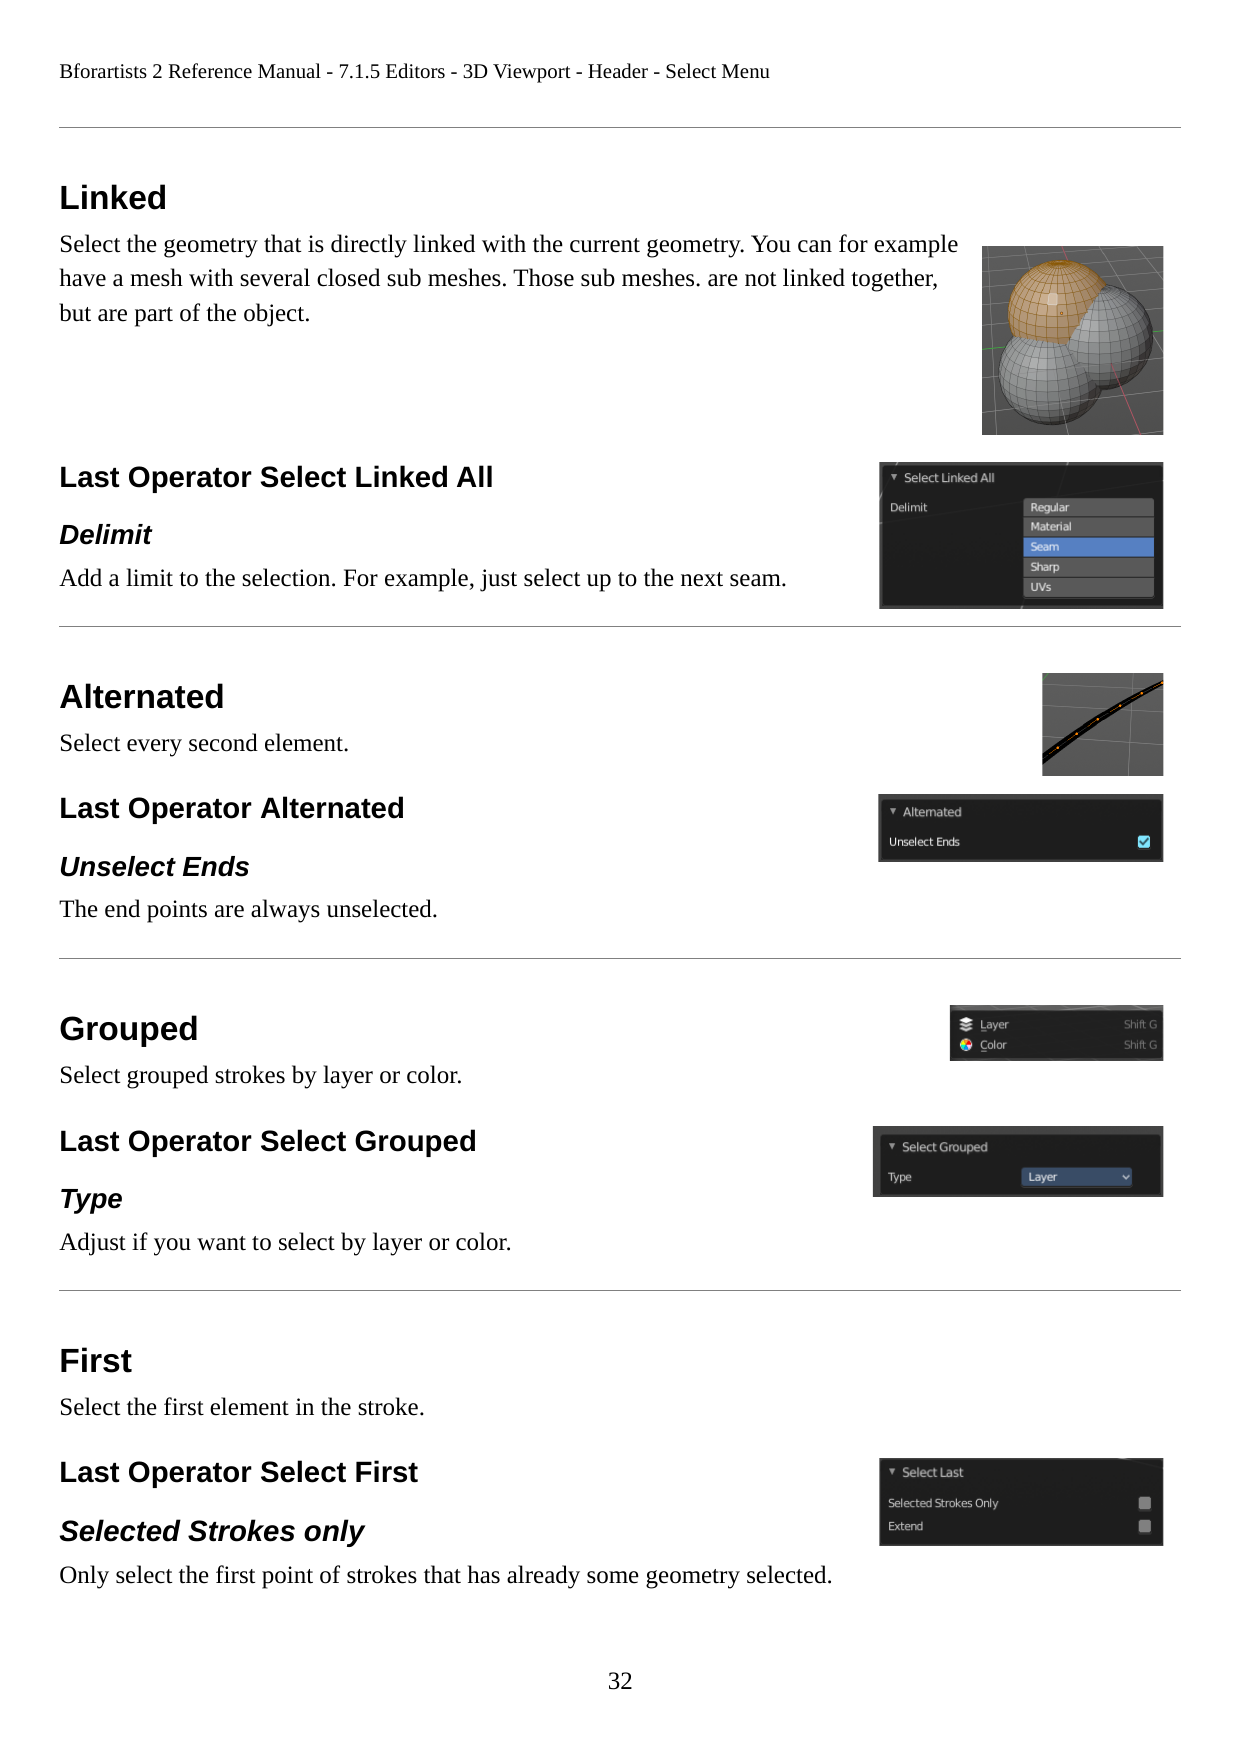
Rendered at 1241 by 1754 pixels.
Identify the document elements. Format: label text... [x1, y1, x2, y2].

subtitle Alternated [59, 677, 1042, 715]
picture [982, 246, 1164, 435]
picture [878, 794, 1164, 862]
subtitle Last Operator Alternated [59, 791, 1181, 825]
subtitle First [59, 1341, 1181, 1379]
subtitle Last Operator Select Linked All [59, 459, 1181, 493]
subtitle Unselect Ends [59, 850, 1181, 882]
subtitle [1164, 1009, 1181, 1047]
subtitle [1164, 518, 1181, 550]
text Select the first element in the stroke. [59, 1392, 1181, 1421]
picture [872, 1126, 1164, 1197]
text Select the geometry that is directly linked with the current geometry. You can for example have a mesh with several closed sub meshes. Those sub meshes. are not linked together, but are part of the object. [59, 229, 1181, 326]
subtitle Type [59, 1182, 1181, 1214]
text Select every second element. [59, 728, 1042, 757]
subtitle Last Operator Select Grouped [59, 1123, 1181, 1157]
picture [879, 462, 1164, 609]
picture [879, 1458, 1164, 1546]
text The end points are always unselected. [59, 894, 1181, 923]
subtitle Grouped [59, 1009, 949, 1047]
subtitle Linked [59, 178, 1181, 216]
picture [1042, 673, 1164, 776]
text Adjust if you want to select by layer or color. [59, 1227, 1181, 1255]
subtitle [1164, 677, 1181, 715]
subtitle Selected Strokes only [59, 1514, 1181, 1548]
text Add a limit to the selection. For example, just select up to the next seam. [59, 563, 879, 591]
subtitle Last Operator Select First [59, 1455, 1181, 1489]
subtitle Delimit [59, 518, 879, 550]
text Select grouped strokes by layer or color. [59, 1060, 1181, 1088]
text Only select the first point of strokes that has already some geometry selected. [59, 1560, 1181, 1589]
